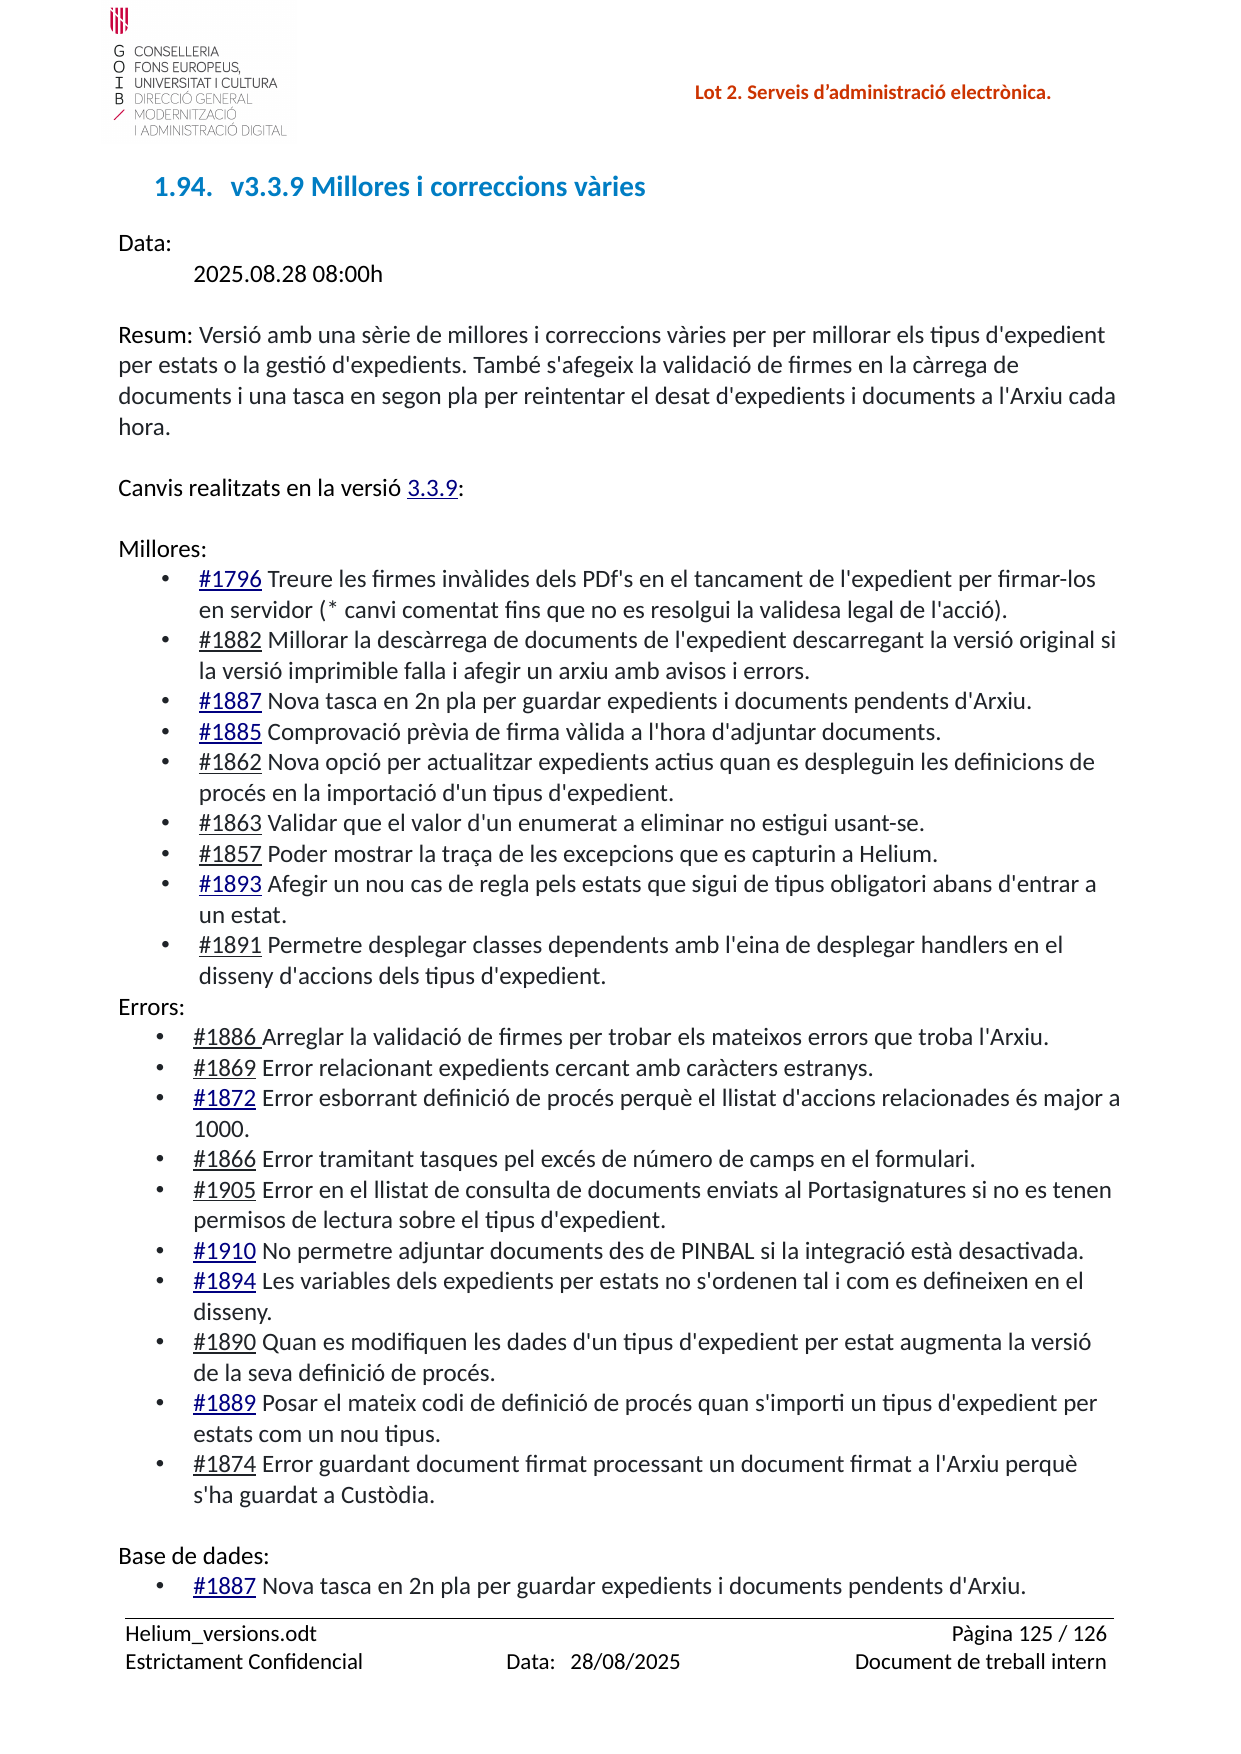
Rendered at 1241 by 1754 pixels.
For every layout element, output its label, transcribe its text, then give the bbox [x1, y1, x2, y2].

list #1894 Les variables dels expedients per estats no s'ordenen tal i com es defineixen en el disseny. [156, 1265, 1122, 1326]
list #1890 Quan es modifiquen les dades d'un tipus d'expedient per estat augmenta la versió de la seva definició de procés. [156, 1326, 1122, 1387]
subtitle v3.3.9 Millores i correccions vàries [153, 168, 1122, 204]
list #1891 Permetre desplegar classes dependents amb l'eina de desplegar handlers en el disseny d'accions dels tipus d'expedient. [161, 929, 1122, 991]
picture [100, 0, 297, 144]
text 2025.08.28 08:00h [118, 258, 1122, 289]
list #1862 Nova opció per actualitzar expedients actius quan es despleguin les definicions de procés en la importació d'un tipus d'expedient. [161, 746, 1122, 807]
list #1905 Error en el llistat de consulta de documents enviats al Portasignatures si no es tenen permisos de lectura sobre el tipus d'expedient. [156, 1174, 1122, 1235]
list #1910 No permetre adjuntar documents des de PINBAL si la integració està desactivada. [156, 1235, 1122, 1265]
text Canvis realitzats en la versió 3.3.9: [118, 472, 1122, 502]
list #1887 Nova tasca en 2n pla per guardar expedients i documents pendents d'Arxiu. [161, 685, 1122, 716]
list #1866 Error tramitant tasques pel excés de número de camps en el formulari. [156, 1143, 1122, 1174]
text Millores: [118, 533, 1122, 563]
list #1863 Validar que el valor d'un enumerat a eliminar no estigui usant-se. [161, 807, 1122, 838]
list #1882 Millorar la descàrrega de documents de l'expedient descarregant la versió original si la versió imprimible falla i afegir un arxiu amb avisos i errors. [161, 624, 1122, 685]
text Data: [118, 228, 1122, 258]
list #1869 Error relacionant expedients cercant amb caràcters estranys. [156, 1052, 1122, 1082]
list #1796 Treure les firmes invàlides dels PDf's en el tancament de l'expedient per firmar-los en servidor (* canvi comentat fins que no es resolgui la validesa legal de l'acció). [161, 563, 1122, 624]
list #1889 Posar el mateix codi de definició de procés quan s'importi un tipus d'expedient per estats com un nou tipus. [156, 1387, 1122, 1448]
list #1886 Arreglar la validació de firmes per trobar els mateixos errors que troba l'Arxiu. [156, 1021, 1122, 1052]
text Errors: [118, 991, 1122, 1021]
text Resum: Versió amb una sèrie de millores i correccions vàries per per millorar els tipus d'expedient per estats o la gestió d'expedients. També s'afegeix la validació de firmes en la càrrega de documents i una tasca en segon pla per reintentar el desat d'expedients i documents a l'Arxiu cada hora. [118, 319, 1122, 441]
list #1887 Nova tasca en 2n pla per guardar expedients i documents pendents d'Arxiu. [156, 1571, 1122, 1601]
list #1874 Error guardant document firmat processant un document firmat a l'Arxiu perquè s'ha guardat a Custòdia. [156, 1448, 1122, 1509]
text Base de dades: [118, 1540, 1122, 1571]
list #1857 Poder mostrar la traça de les excepcions que es capturin a Helium. [161, 838, 1122, 868]
list #1893 Afegir un nou cas de regla pels estats que sigui de tipus obligatori abans d'entrar a un estat. [161, 868, 1122, 929]
list #1885 Comprovació prèvia de firma vàlida a l'hora d'adjuntar documents. [161, 716, 1122, 746]
list #1872 Error esborrant definició de procés perquè el llistat d'accions relacionades és major a 1000. [156, 1082, 1122, 1143]
